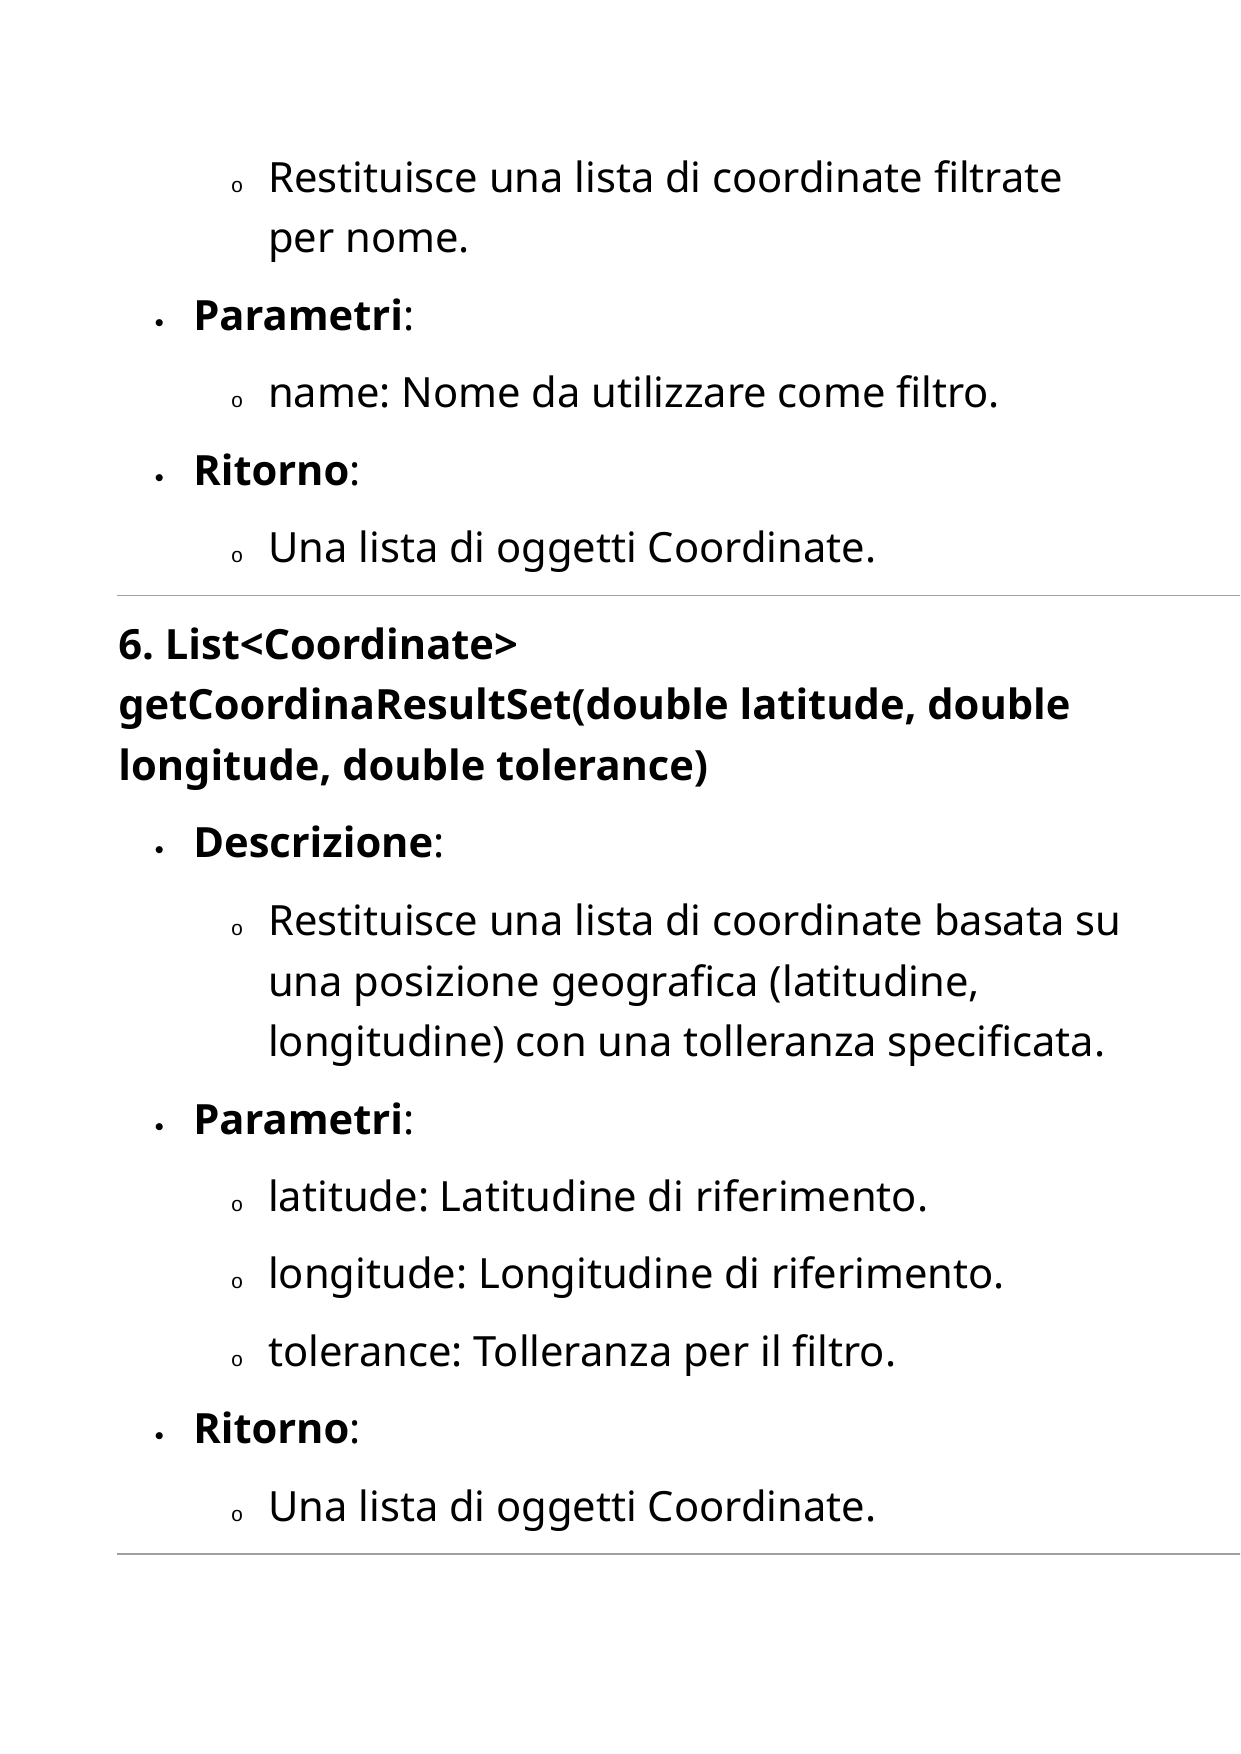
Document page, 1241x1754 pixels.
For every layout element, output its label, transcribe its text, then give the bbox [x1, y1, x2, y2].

list Parametri: [156, 1089, 1122, 1146]
list Restituisce una lista di coordinate filtrate per nome. [231, 148, 1122, 265]
list Ritorno: [156, 1399, 1122, 1456]
list tolerance: Tolleranza per il filtro. [231, 1322, 1122, 1378]
list Una lista di oggetti Coordinate. [231, 1477, 1122, 1533]
list name: Nome da utilizzare come filtro. [231, 363, 1122, 420]
list Una lista di oggetti Coordinate. [231, 518, 1122, 575]
list Descrizione: [156, 813, 1122, 870]
list Ritorno: [156, 441, 1122, 497]
text 6. List<Coordinate> getCoordinaResultSet(double latitude, double longitude, double tolerance) [118, 614, 1122, 793]
list latitude: Latitudine di riferimento. [231, 1167, 1122, 1224]
list longitude: Longitudine di riferimento. [231, 1244, 1122, 1301]
list Restituisce una lista di coordinate basata su una posizione geografica (latitudine, longitudine) con una tolleranza specificata. [231, 891, 1122, 1069]
list Parametri: [156, 286, 1122, 342]
